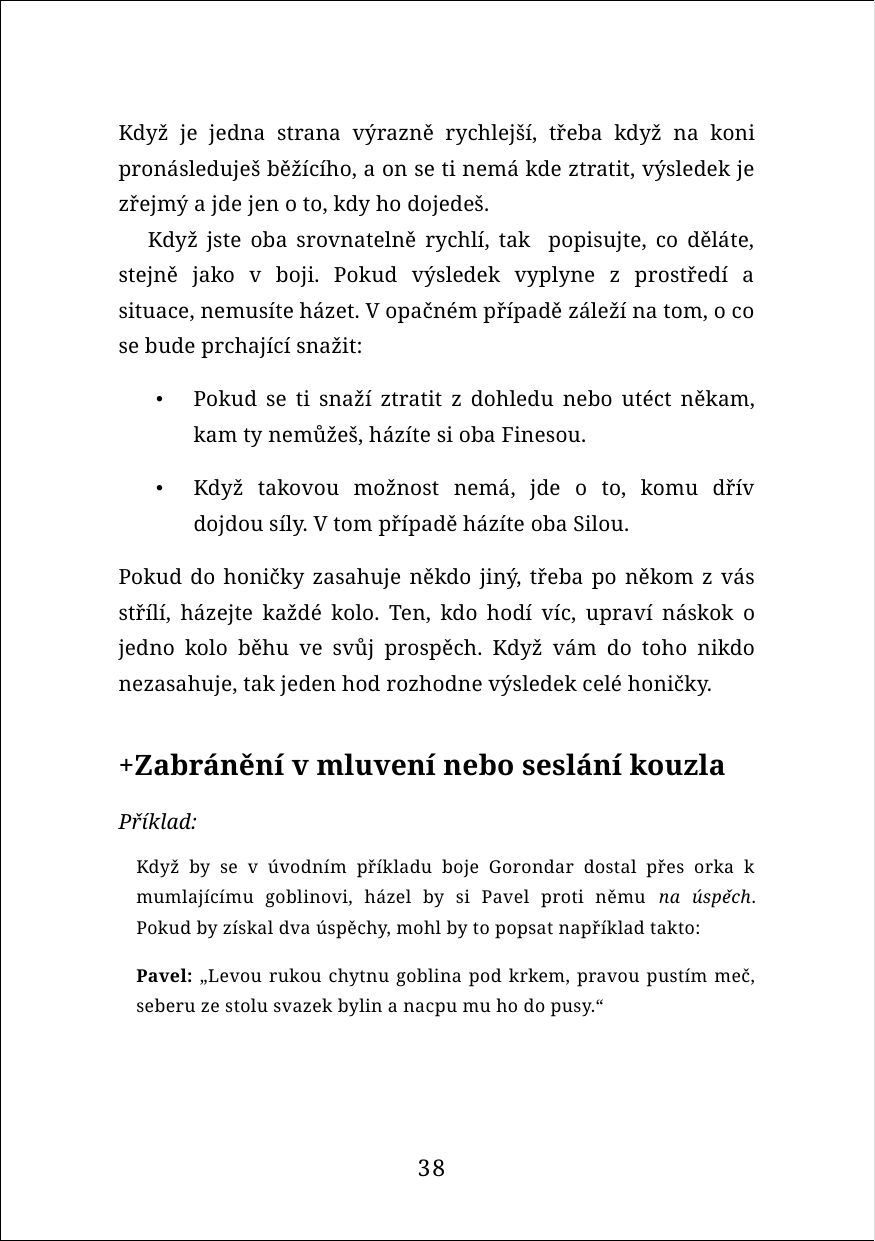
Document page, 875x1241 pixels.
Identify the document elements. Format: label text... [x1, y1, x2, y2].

subtitle +Zabránění v mluvení nebo seslání kouzla [118, 746, 756, 784]
text Pavel: „Levou rukou chytnu goblina pod krkem, pravou pustím meč, seberu ze stolu svazek bylin a nacpu mu ho do pusy.“ [136, 963, 756, 1017]
list Pokud se ti snaží ztratit z dohledu nebo utéct někam, kam ty nemůžeš, házíte si oba Finesou. [156, 384, 756, 448]
text Když by se v úvodním příkladu boje Gorondar dostal přes orka k mumlajícímu goblinovi, házel by si Pavel proti němu na úspěch. Pokud by získal dva úspěchy, mohl by to popsat například takto: [136, 855, 756, 939]
text Příklad: [118, 807, 756, 836]
text Pokud do honičky zasahuje někdo jiný, třeba po někom z vás střílí, házejte každé kolo. Ten, kdo hodí víc, upraví náskok o jedno kolo běhu ve svůj prospěch. Když vám do toho nikdo nezasahuje, tak jeden hod rozhodne výsledek celé honičky. [118, 562, 756, 697]
list Když takovou možnost nemá, jde o to, komu dřív dojdou síly. V tom případě házíte oba Silou. [156, 473, 756, 537]
text Když je jedna strana výrazně rychlejší, třeba když na koni pronásleduješ běžícího, a on se ti nemá kde ztratit, výsledek je zřejmý a jde jen o to, kdy ho dojedeš. Když jste oba srovnatelně rychlí, tak popisujte, co děláte, stejně jako v boji. Pokud výsledek vyplyne z prostředí a situace, nemusíte házet. V opačném případě záleží na tom, o co se bude prchající snažit: [118, 118, 756, 360]
